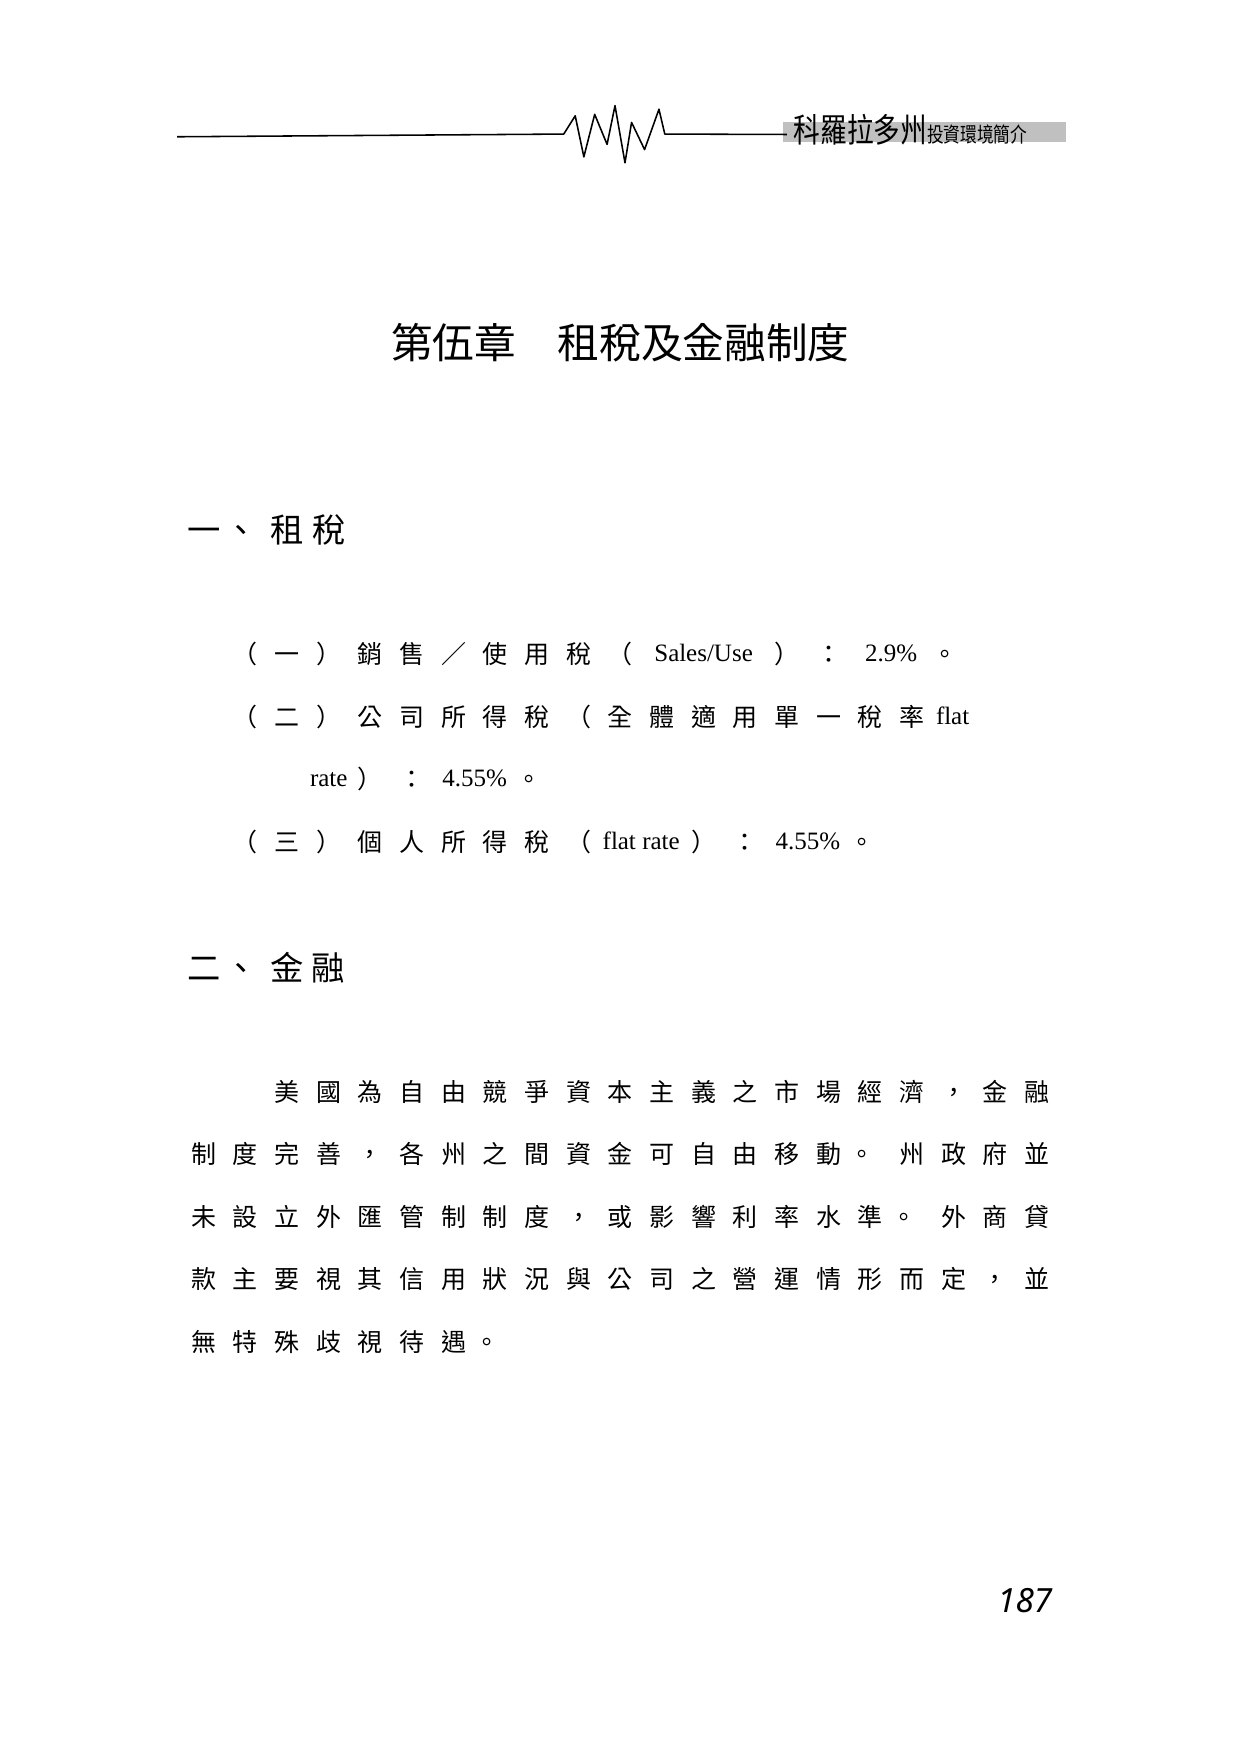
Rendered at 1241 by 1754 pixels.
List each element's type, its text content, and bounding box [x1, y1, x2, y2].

text 一、租稅 [183, 486, 1058, 549]
text 二、金融 [183, 924, 1058, 986]
text （一）銷售／使用稅（Sales/Use）：2.9%。 [207, 611, 1058, 674]
text 第伍章 租稅及金融制度 [183, 299, 1058, 361]
text （三）個人所得稅（flat rate）：4.55%。 [207, 799, 1058, 861]
text 美國為自由競爭資本主義之市場經濟，金融制度完善，各州之間資金可自由移動。州政府並未設立外匯管制制度，或影響利率水準。外商貸款主要視其信用狀況與公司之營運情形而定，並無特殊歧視待遇。 [183, 1049, 1058, 1361]
text （二）公司所得稅（全體適用單一稅率flat rate）：4.55%。 [207, 674, 1058, 799]
